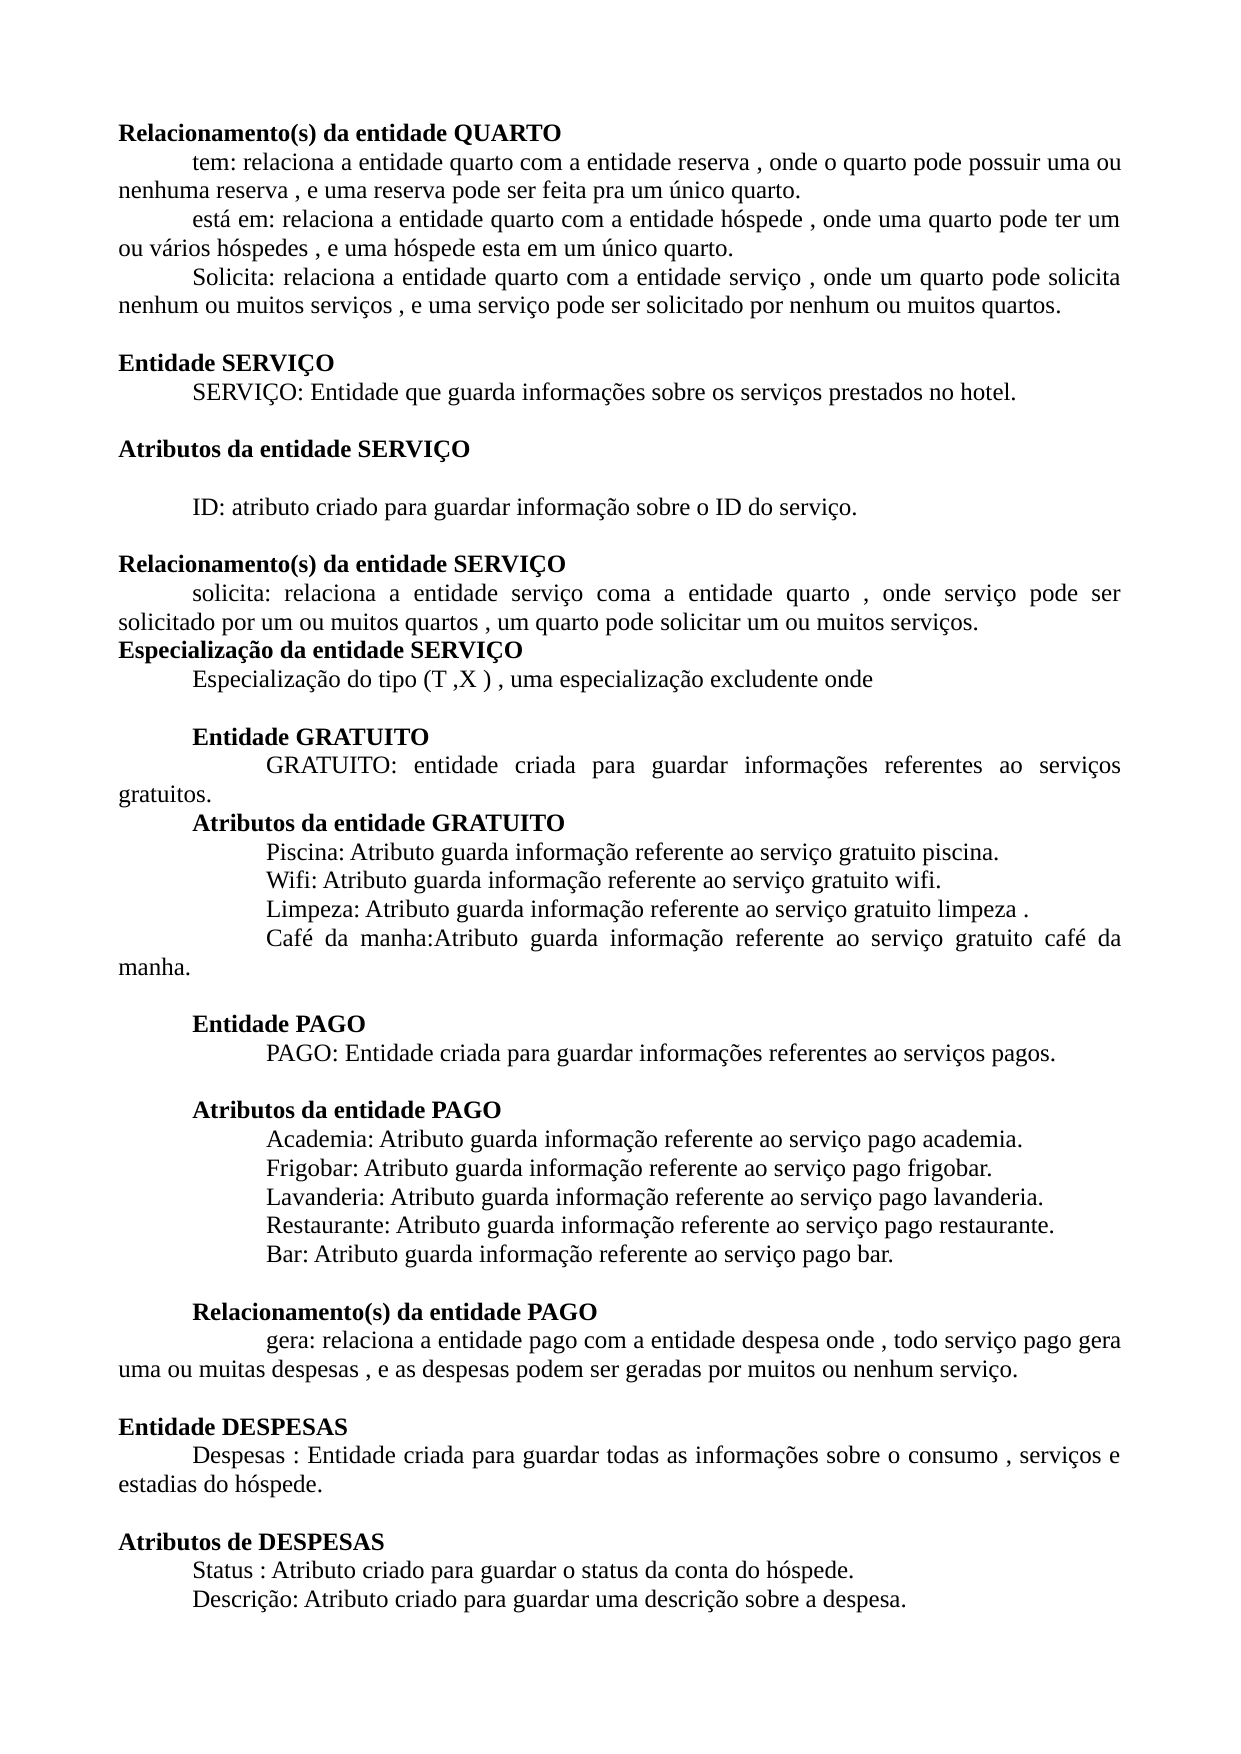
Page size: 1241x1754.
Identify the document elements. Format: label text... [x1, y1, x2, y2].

text gera: relaciona a entidade pago com a entidade despesa onde , todo serviço pago gera uma ou muitas despesas , e as despesas podem ser geradas por muitos ou nenhum serviço. [118, 1326, 1122, 1383]
text Despesas : Entidade criada para guardar todas as informações sobre o consumo , serviços e estadias do hóspede. [118, 1441, 1122, 1498]
text Entidade PAGO [118, 1009, 1122, 1038]
text Limpeza: Atributo guarda informação referente ao serviço gratuito limpeza . [118, 894, 1122, 923]
text GRATUITO: entidade criada para guardar informações referentes ao serviços gratuitos. [118, 751, 1122, 808]
text Café da manha:Atributo guarda informação referente ao serviço gratuito café da manha. [118, 923, 1122, 981]
text Entidade GRATUITO [118, 722, 1122, 751]
text Frigobar: Atributo guarda informação referente ao serviço pago frigobar. [118, 1153, 1122, 1182]
text Relacionamento(s) da entidade QUARTO [118, 118, 1122, 147]
text está em: relaciona a entidade quarto com a entidade hóspede , onde uma quarto pode ter um ou vários hóspedes , e uma hóspede esta em um único quarto. [118, 204, 1122, 262]
text Solicita: relaciona a entidade quarto com a entidade serviço , onde um quarto pode solicita nenhum ou muitos serviços , e uma serviço pode ser solicitado por nenhum ou muitos quartos. [118, 262, 1122, 319]
text tem: relaciona a entidade quarto com a entidade reserva , onde o quarto pode possuir uma ou nenhuma reserva , e uma reserva pode ser feita pra um único quarto. [118, 147, 1122, 204]
text Entidade SERVIÇO [118, 348, 1122, 377]
text Especialização da entidade SERVIÇO [118, 636, 1122, 664]
text Wifi: Atributo guarda informação referente ao serviço gratuito wifi. [118, 866, 1122, 894]
text Entidade DESPESAS [118, 1412, 1122, 1441]
text Descrição: Atributo criado para guardar uma descrição sobre a despesa. [118, 1584, 1122, 1613]
text Atributos de DESPESAS [118, 1527, 1122, 1556]
text Relacionamento(s) da entidade SERVIÇO [118, 549, 1122, 578]
text Atributos da entidade PAGO [118, 1096, 1122, 1124]
text Status : Atributo criado para guardar o status da conta do hóspede. [118, 1556, 1122, 1584]
text PAGO: Entidade criada para guardar informações referentes ao serviços pagos. [118, 1038, 1122, 1067]
text Atributos da entidade SERVIÇO [118, 434, 1122, 463]
text Lavanderia: Atributo guarda informação referente ao serviço pago lavanderia. [118, 1182, 1122, 1211]
text Academia: Atributo guarda informação referente ao serviço pago academia. [118, 1124, 1122, 1153]
text Especialização do tipo (T ,X ) , uma especialização excludente onde [118, 664, 1122, 693]
text Atributos da entidade GRATUITO [118, 808, 1122, 837]
text Restaurante: Atributo guarda informação referente ao serviço pago restaurante. [118, 1211, 1122, 1239]
text ID: atributo criado para guardar informação sobre o ID do serviço. [118, 492, 1122, 521]
text Relacionamento(s) da entidade PAGO [118, 1297, 1122, 1326]
text Bar: Atributo guarda informação referente ao serviço pago bar. [118, 1239, 1122, 1268]
text Piscina: Atributo guarda informação referente ao serviço gratuito piscina. [118, 837, 1122, 866]
text SERVIÇO: Entidade que guarda informações sobre os serviços prestados no hotel. [118, 377, 1122, 406]
text solicita: relaciona a entidade serviço coma a entidade quarto , onde serviço pode ser solicitado por um ou muitos quartos , um quarto pode solicitar um ou muitos serviços. [118, 578, 1122, 636]
